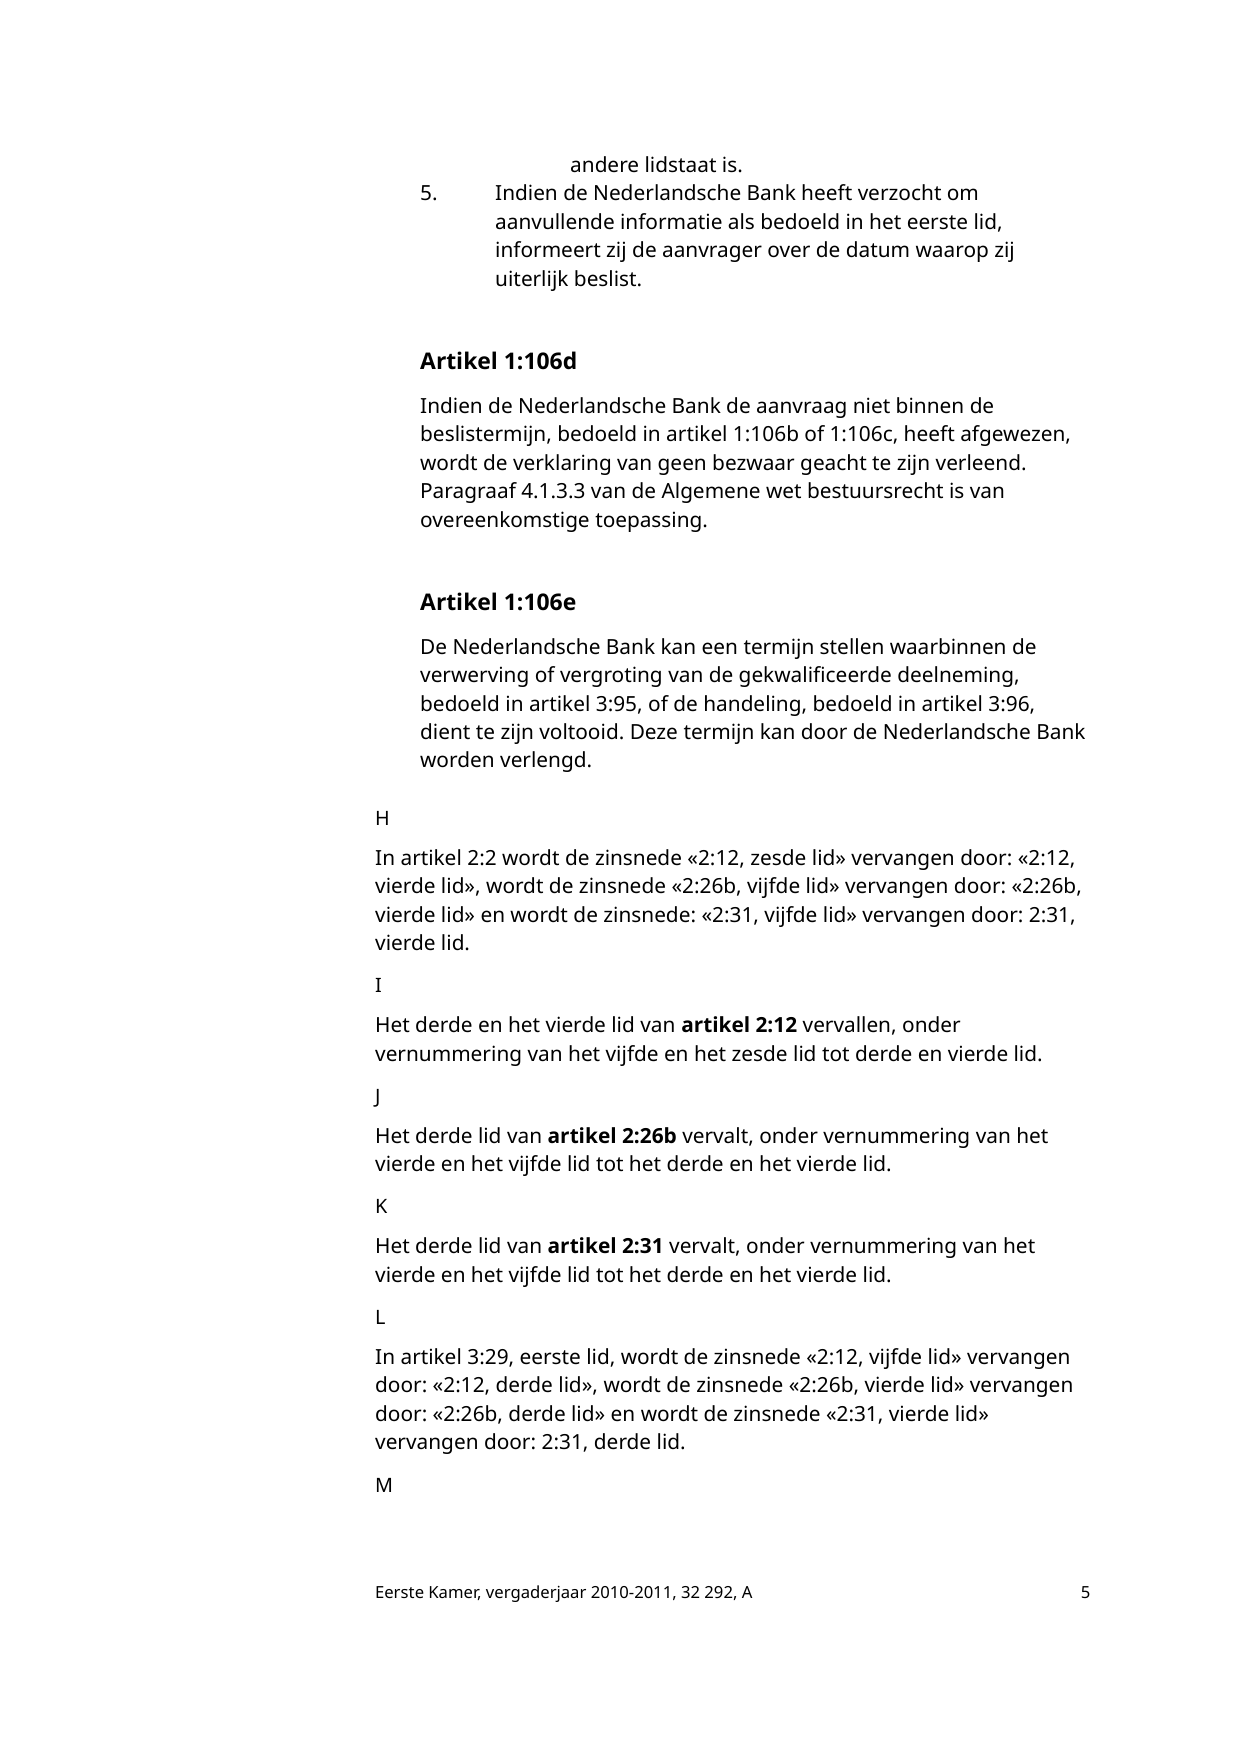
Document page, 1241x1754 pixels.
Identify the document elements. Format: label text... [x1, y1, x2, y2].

text De Nederlandsche Bank kan een termijn stellen waarbinnen de verwerving of vergroting van de gekwalificeerde deelneming, bedoeld in artikel 3:95, of de handeling, bedoeld in artikel 3:96, dient te zijn voltooid. Deze termijn kan door de Nederlandsche Bank worden verlengd. [420, 632, 1090, 774]
text Het derde lid van artikel 2:26b vervalt, onder vernummering van het vierde en het vijfde lid tot het derde en het vierde lid. [375, 1121, 1090, 1178]
list Indien de Nederlandsche Bank heeft verzocht om aanvullende informatie als bedoeld in het eerste lid, informeert zij de aanvrager over de datum waarop zij uiterlijk beslist. [420, 178, 1090, 292]
text L [375, 1303, 1090, 1330]
list andere lidstaat is. [495, 150, 1090, 178]
text In artikel 2:2 wordt de zinsnede «2:12, zesde lid» vervangen door: «2:12, vierde lid», wordt de zinsnede «2:26b, vijfde lid» vervangen door: «2:26b, vierde lid» en wordt de zinsnede: «2:31, vijfde lid» vervangen door: 2:31, vierde lid. [375, 843, 1090, 957]
text In artikel 3:29, eerste lid, wordt de zinsnede «2:12, vijfde lid» vervangen door: «2:12, derde lid», wordt de zinsnede «2:26b, vierde lid» vervangen door: «2:26b, derde lid» en wordt de zinsnede «2:31, vierde lid» vervangen door: 2:31, derde lid. [375, 1342, 1090, 1456]
text H [375, 804, 1090, 831]
text J [375, 1082, 1090, 1109]
subtitle Artikel 1:106e [420, 586, 1090, 617]
text I [375, 972, 1090, 998]
subtitle Artikel 1:106d [420, 345, 1090, 376]
text Het derde en het vierde lid van artikel 2:12 vervallen, onder vernummering van het vijfde en het zesde lid tot derde en vierde lid. [375, 1010, 1090, 1067]
text Indien de Nederlandsche Bank de aanvraag niet binnen de beslistermijn, bedoeld in artikel 1:106b of 1:106c, heeft afgewezen, wordt de verklaring van geen bezwaar geacht te zijn verleend. Paragraaf 4.1.3.3 van de Algemene wet bestuursrecht is van overeenkomstige toepassing. [420, 391, 1090, 533]
text K [375, 1193, 1090, 1220]
text Het derde lid van artikel 2:31 vervalt, onder vernummering van het vierde en het vijfde lid tot het derde en het vierde lid. [375, 1232, 1090, 1288]
text M [375, 1471, 1090, 1498]
